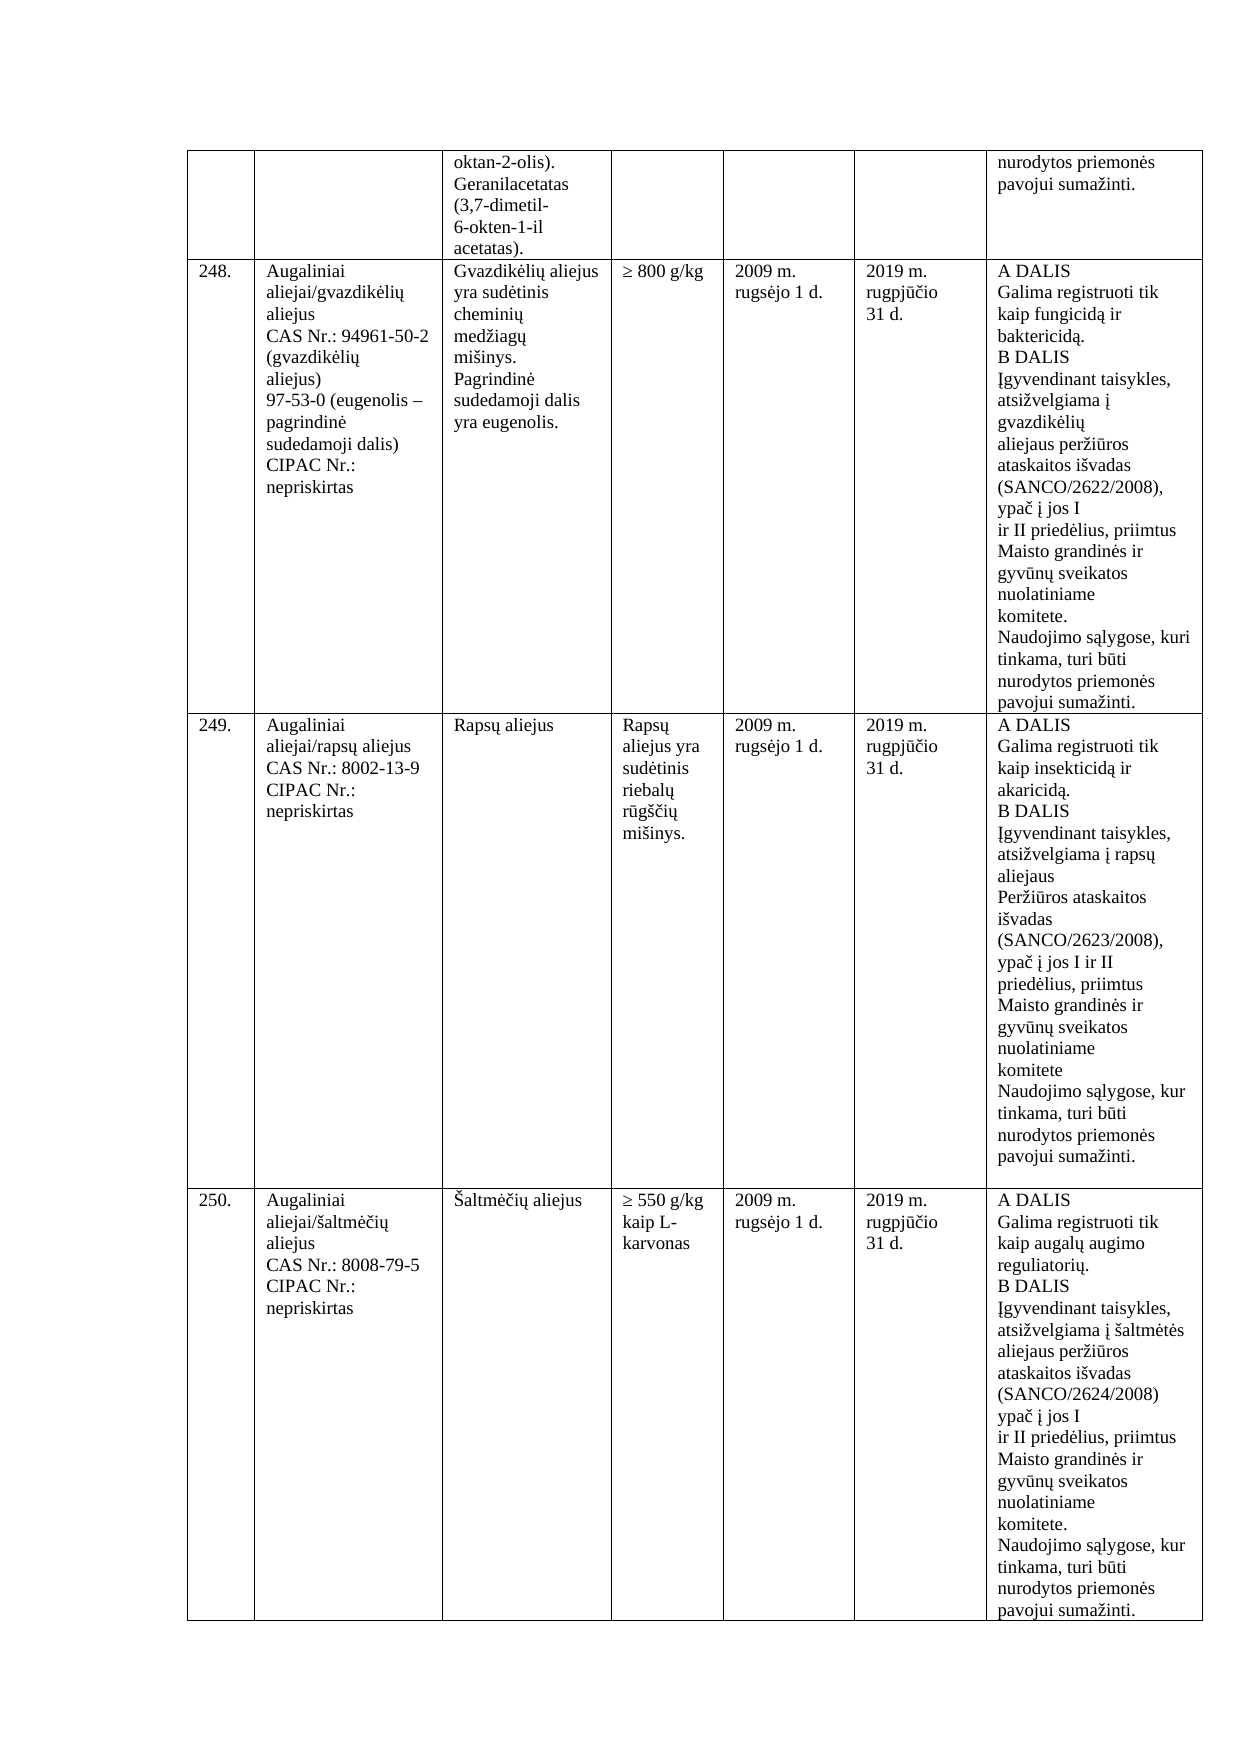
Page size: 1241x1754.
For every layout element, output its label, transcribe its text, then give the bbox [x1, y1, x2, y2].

table_cell [105, 713, 180, 1188]
table_cell 2009 m. rugsėjo 1 d. [724, 714, 854, 1188]
table_cell Rapsų aliejus yra sudėtinis riebalų rūgščių mišinys. [612, 714, 723, 1188]
table_cell oktan-2-olis). Geranilacetatas (3,7-dimetil- 6-okten-1-il acetatas). [443, 151, 611, 259]
table_cell [612, 151, 723, 259]
table_cell [105, 1188, 180, 1620]
table_cell [180, 1188, 187, 1620]
table_cell 2019 m. rugpjūčio 31 d. [855, 714, 986, 1188]
table_cell 2009 m. rugsėjo 1 d. [724, 1189, 854, 1620]
table_cell Šaltmėčių aliejus [443, 1189, 611, 1620]
table_cell ≥ 550 g/kg kaip L-karvonas [612, 1189, 723, 1620]
table_cell [180, 150, 187, 259]
table_cell [180, 713, 187, 1188]
table_cell [188, 151, 254, 259]
table_cell [1203, 1188, 1211, 1620]
table_cell [105, 150, 180, 259]
table_cell [1203, 259, 1211, 713]
table_cell Augaliniai aliejai/gvazdikėlių aliejus CAS Nr.: 94961-50-2 (gvazdikėlių aliejus) 97-53-0 (eugenolis – pagrindinė sudedamoji dalis) CIPAC Nr.: nepriskirtas [255, 260, 442, 713]
table_cell [180, 259, 187, 713]
table_cell [105, 259, 180, 713]
table_cell ≥ 800 g/kg [612, 260, 723, 713]
table_cell 2019 m. rugpjūčio 31 d. [855, 1189, 986, 1620]
table_cell Augaliniai aliejai/rapsų aliejus CAS Nr.: 8002-13-9 CIPAC Nr.: nepriskirtas [255, 714, 442, 1188]
table_cell nurodytos priemonės pavojui sumažinti. [987, 151, 1202, 259]
table_cell [724, 151, 854, 259]
table_cell [255, 151, 442, 259]
table_cell Rapsų aliejus [443, 714, 611, 1188]
table_cell Augaliniai aliejai/šaltmėčių aliejus CAS Nr.: 8008-79-5 CIPAC Nr.: nepriskirtas [255, 1189, 442, 1620]
table_cell [1203, 150, 1211, 259]
table_cell A DALIS Galima registruoti tik kaip fungicidą ir baktericidą. B DALIS Įgyvendinant taisykles, atsižvelgiama į gvazdikėlių aliejaus peržiūros ataskaitos išvadas (SANCO/2622/2008), ypač į jos I ir II priedėlius, priimtus Maisto grandinės ir gyvūnų sveikatos nuolatiniame komitete. Naudojimo sąlygose, kuri tinkama, turi būti nurodytos priemonės pavojui sumažinti. [987, 260, 1202, 713]
table_cell [1203, 713, 1211, 1188]
table_cell 249. [188, 714, 254, 1188]
table_cell 2009 m. rugsėjo 1 d. [724, 260, 854, 713]
table_cell 248. [188, 260, 254, 713]
table_cell A DALIS Galima registruoti tik kaip augalų augimo reguliatorių. B DALIS Įgyvendinant taisykles, atsižvelgiama į šaltmėtės aliejaus peržiūros ataskaitos išvadas (SANCO/2624/2008) ypač į jos I ir II priedėlius, priimtus Maisto grandinės ir gyvūnų sveikatos nuolatiniame komitete. Naudojimo sąlygose, kur tinkama, turi būti nurodytos priemonės pavojui sumažinti. [987, 1189, 1202, 1620]
table_cell [855, 151, 986, 259]
table_cell Gvazdikėlių aliejus yra sudėtinis cheminių medžiagų mišinys. Pagrindinė sudedamoji dalis yra eugenolis. [443, 260, 611, 713]
table_cell 250. [188, 1189, 254, 1620]
table_cell A DALIS Galima registruoti tik kaip insekticidą ir akaricidą. B DALIS Įgyvendinant taisykles, atsižvelgiama į rapsų aliejaus Peržiūros ataskaitos išvadas (SANCO/2623/2008), ypač į jos I ir II priedėlius, priimtus Maisto grandinės ir gyvūnų sveikatos nuolatiniame komitete Naudojimo sąlygose, kur tinkama, turi būti nurodytos priemonės pavojui sumažinti. [987, 714, 1202, 1188]
table_cell 2019 m. rugpjūčio 31 d. [855, 260, 986, 713]
